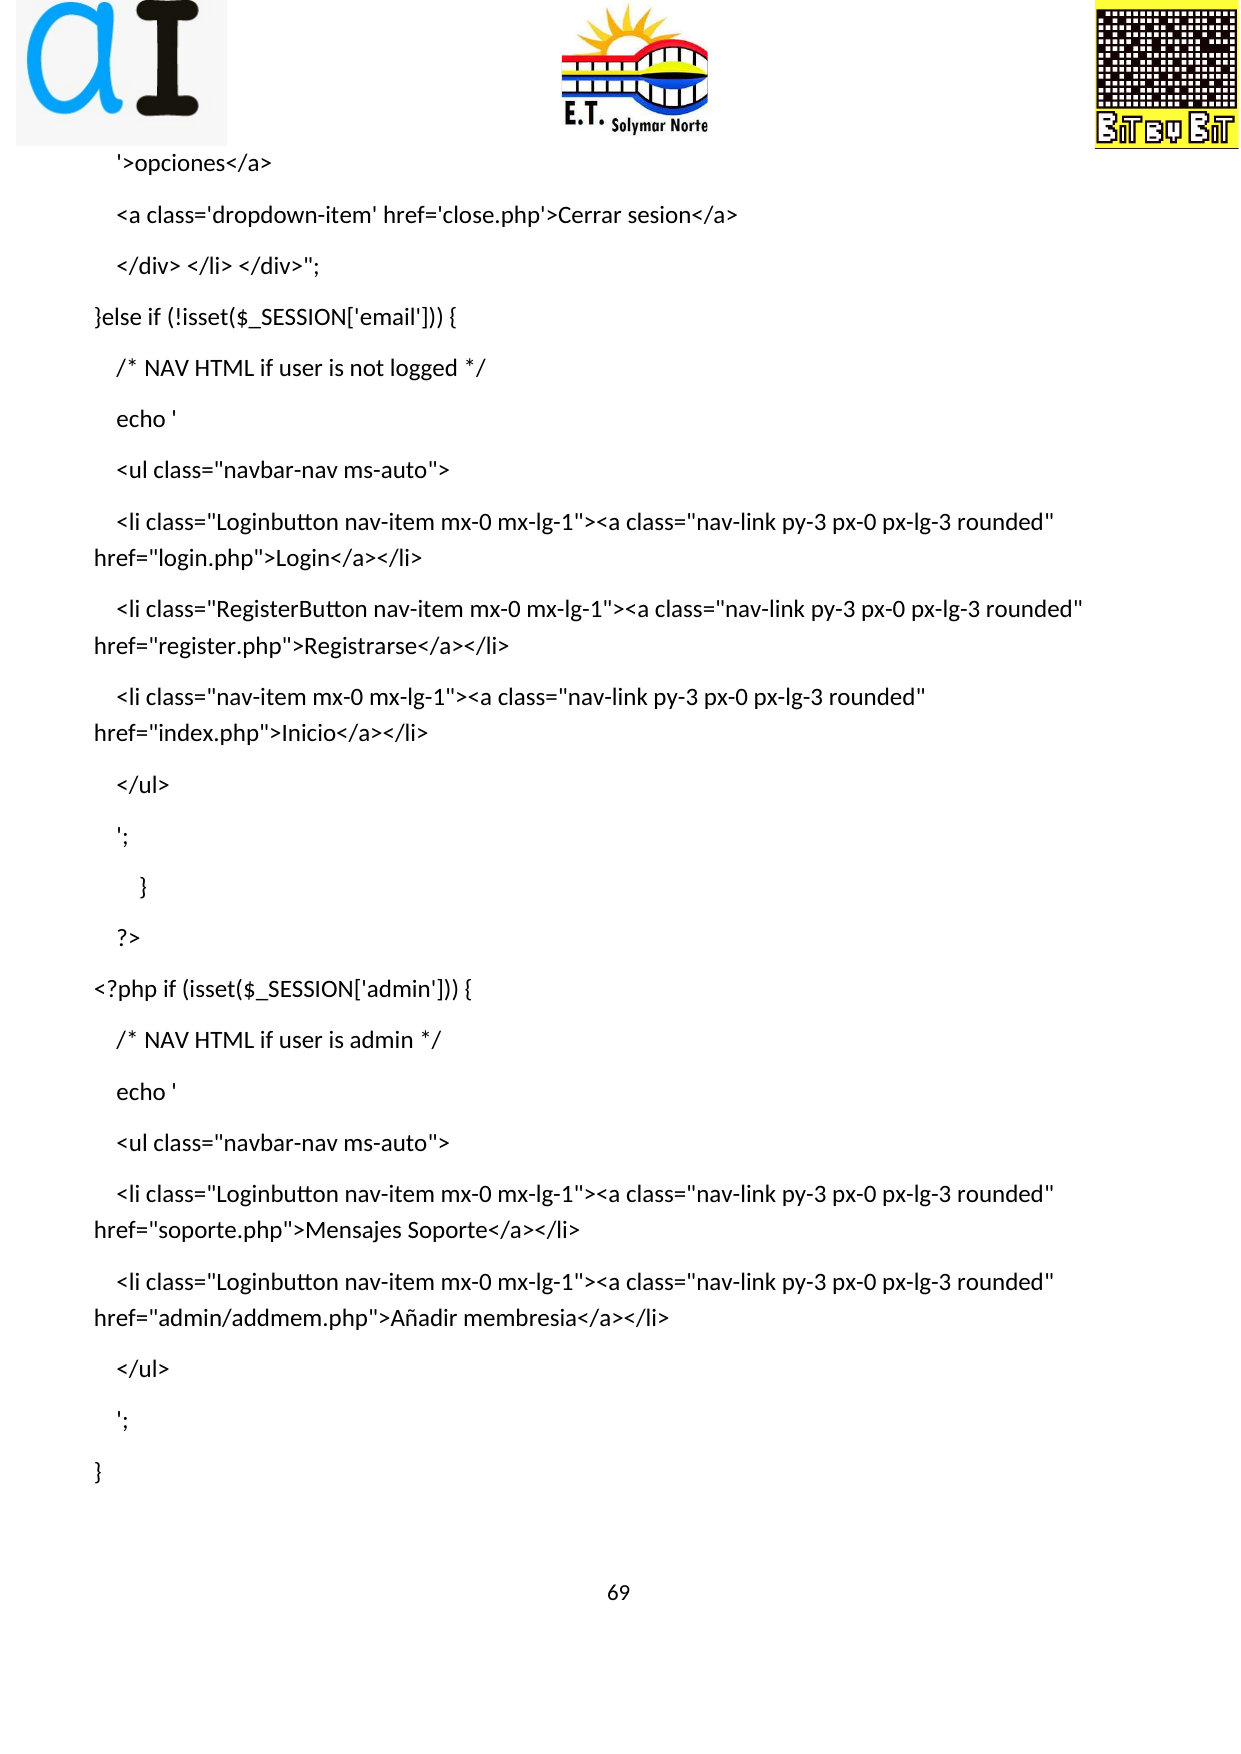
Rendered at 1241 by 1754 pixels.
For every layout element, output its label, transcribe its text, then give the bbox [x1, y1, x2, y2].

text <li class="Loginbutton nav-item mx-0 mx-lg-1"><a class="nav-link py-3 px-0 px-lg-3 rounded" href="admin/addmem.php">Añadir membresia</a></li> [94, 1266, 1143, 1333]
text <ul class="navbar-nav ms-auto"> [94, 1127, 1143, 1157]
text '; [94, 1404, 1143, 1435]
text }else if (!isset($_SESSION['email'])) { [94, 301, 1143, 332]
text } [94, 1456, 1143, 1486]
text /* NAV HTML if user is not logged */ [94, 352, 1143, 383]
picture [16, 0, 228, 146]
text echo ' [94, 1076, 1143, 1106]
text <?php if (isset($_SESSION['admin'])) { [94, 973, 1143, 1004]
picture [1094, 0, 1239, 149]
text <li class="Loginbutton nav-item mx-0 mx-lg-1"><a class="nav-link py-3 px-0 px-lg-3 rounded" href="login.php">Login</a></li> [94, 506, 1143, 573]
text echo ' [94, 403, 1143, 434]
text <li class="Loginbutton nav-item mx-0 mx-lg-1"><a class="nav-link py-3 px-0 px-lg-3 rounded" href="soporte.php">Mensajes Soporte</a></li> [94, 1178, 1143, 1245]
text '; [94, 820, 1143, 850]
text </ul> [94, 1353, 1143, 1384]
text <ul class="navbar-nav ms-auto"> [94, 454, 1143, 485]
text /* NAV HTML if user is admin */ [94, 1024, 1143, 1055]
text </div> </li> </div>"; [94, 250, 1143, 280]
text <li class="RegisterButton nav-item mx-0 mx-lg-1"><a class="nav-link py-3 px-0 px-lg-3 rounded" href="register.php">Registrarse</a></li> [94, 593, 1143, 660]
text <li class="nav-item mx-0 mx-lg-1"><a class="nav-link py-3 px-0 px-lg-3 rounded" href="index.php">Inicio</a></li> [94, 681, 1143, 748]
text ?> [94, 922, 1143, 953]
picture [561, 0, 708, 146]
text <a class='dropdown-item' href='close.php'>Cerrar sesion</a> [94, 199, 1143, 229]
text } [94, 871, 1143, 902]
text </ul> [94, 769, 1143, 799]
text '>opciones</a> [94, 148, 1143, 178]
